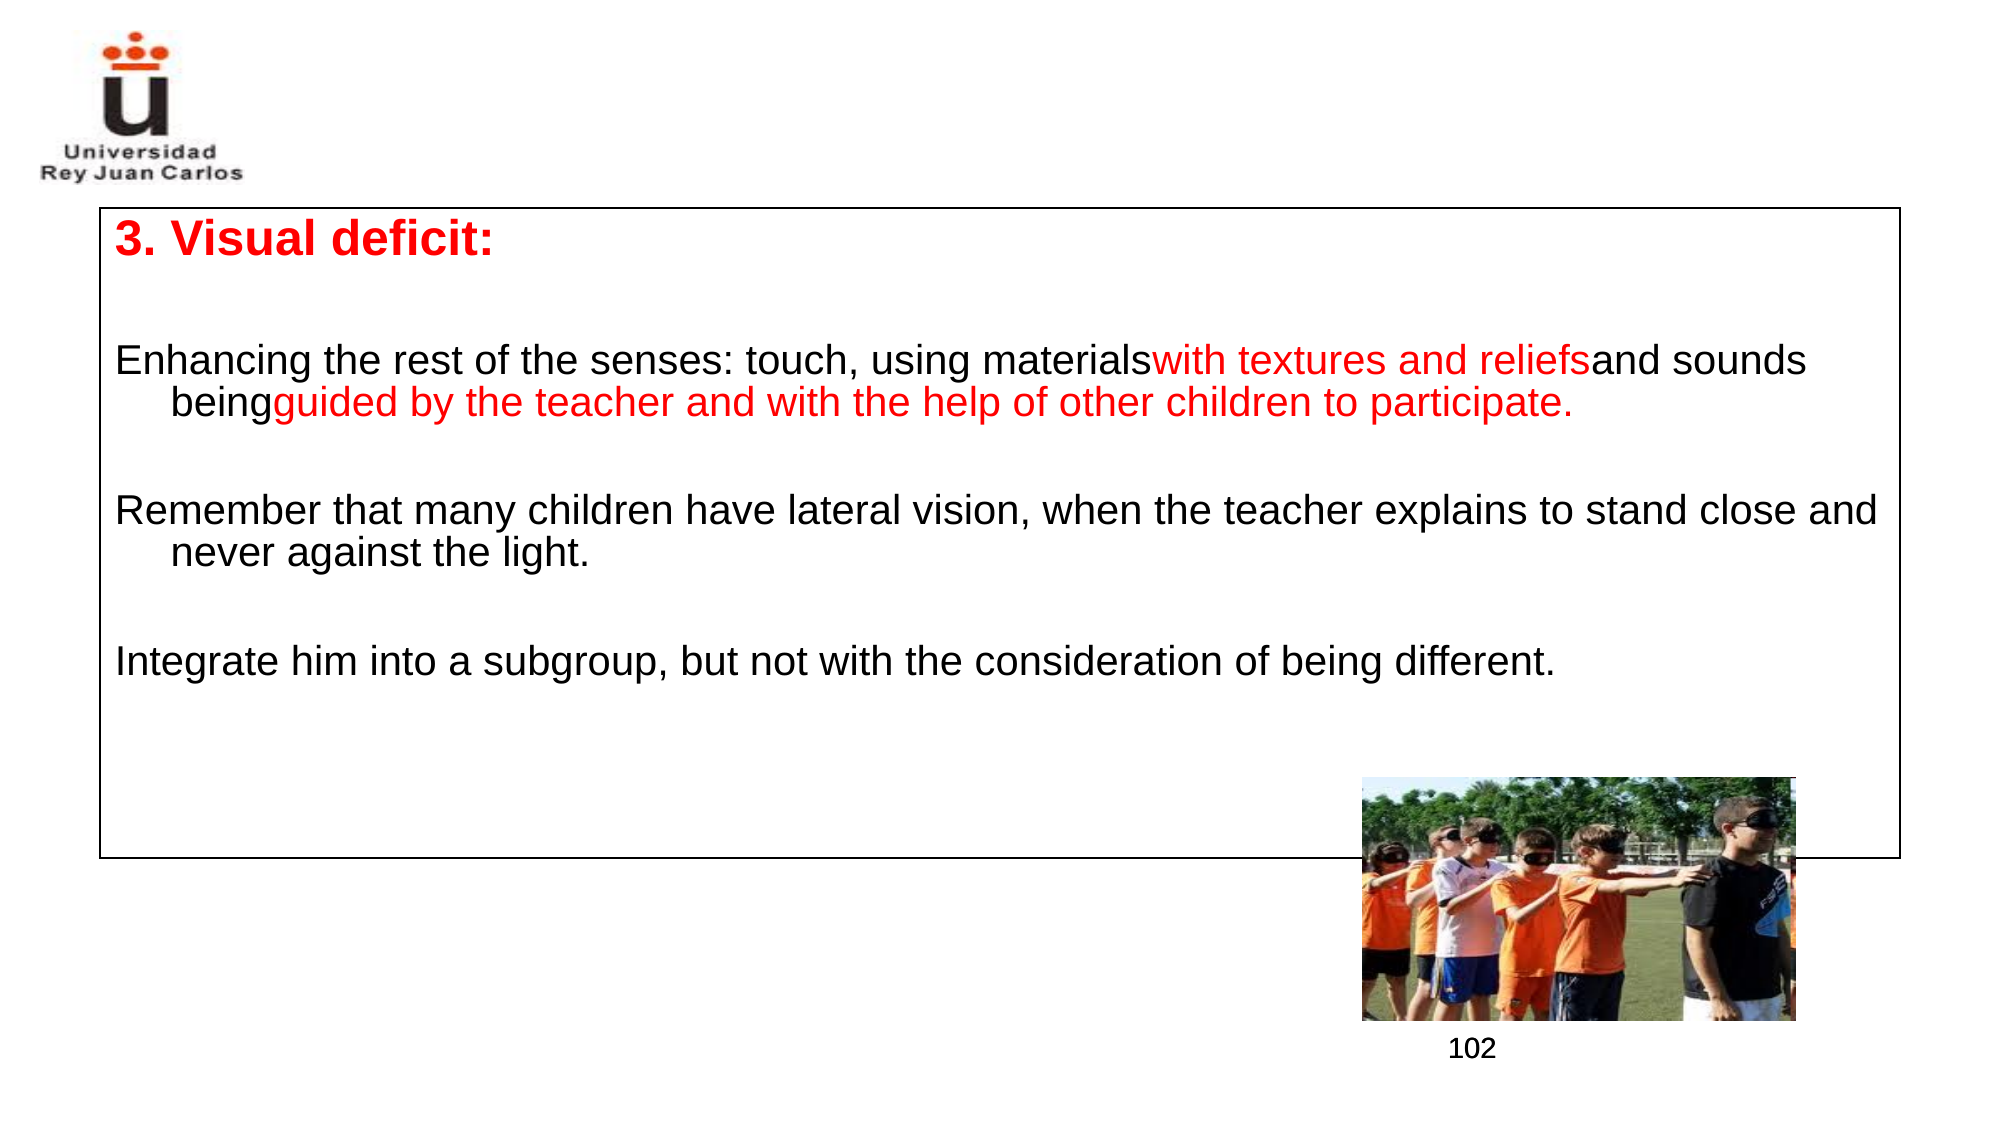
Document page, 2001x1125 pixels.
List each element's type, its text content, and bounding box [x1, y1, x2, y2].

text_box 3. Visual deficit: Enhancing the rest of the senses: touch, using materialswith textures and reliefsand sounds beingguided by the teacher and with the help of other children to participate. Remember that many children have lateral vision, when the teacher explains to stand close and never against the light. Integrate him into a subgroup, but not with the consideration of being different. [99, 207, 1901, 858]
picture [39, 31, 245, 185]
picture [1362, 777, 1796, 1021]
